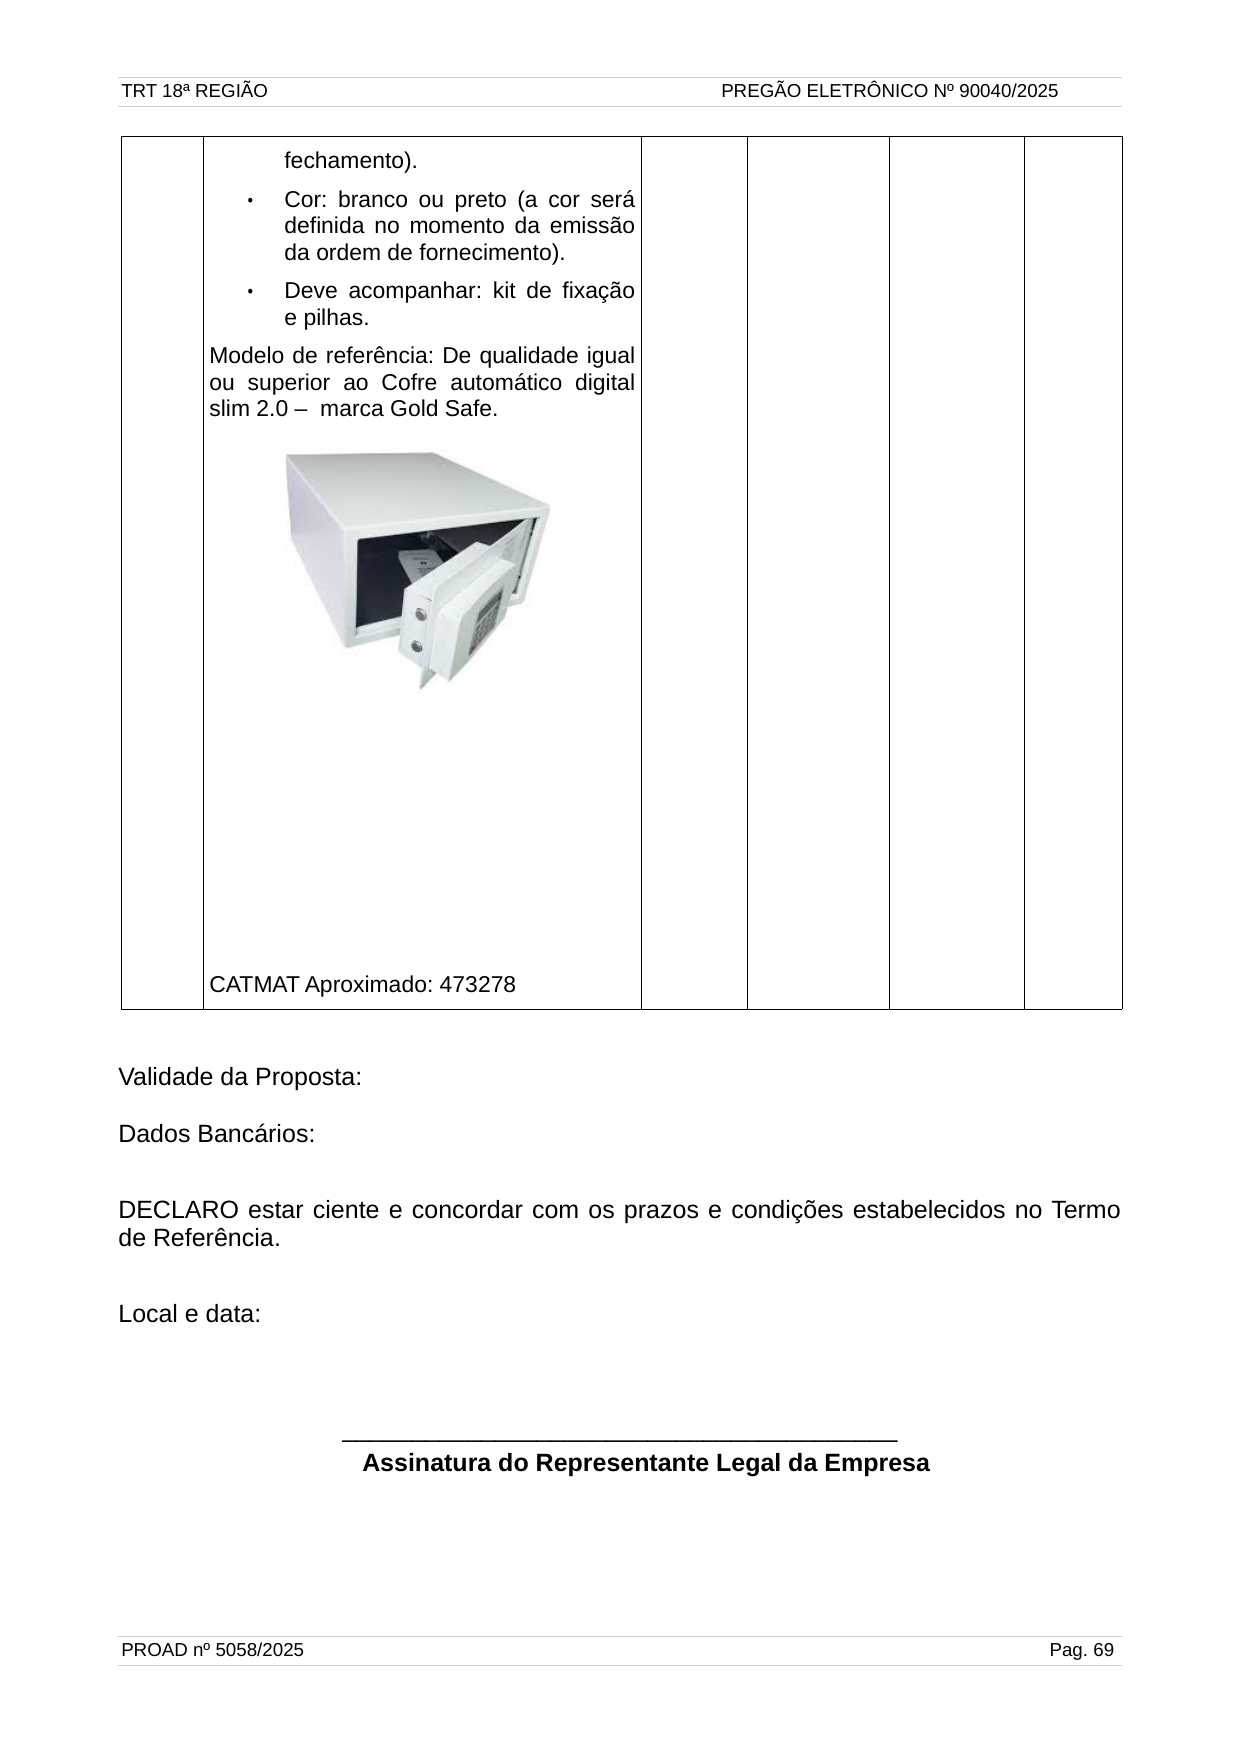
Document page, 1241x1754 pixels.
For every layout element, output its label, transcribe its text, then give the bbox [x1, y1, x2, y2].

text Validade da Proposta: [118, 1062, 1122, 1091]
table_cell [1025, 137, 1122, 1009]
text Assinatura do Representante Legal da Empresa [177, 1448, 1122, 1477]
table_cell CATMAT Aproximado: 473278 [204, 704, 641, 1009]
table_cell [122, 137, 203, 1009]
text Dados Bancários: [118, 1119, 1122, 1148]
table_cell fechamento). Cor: branco ou preto (a cor será definida no momento da emissão da ordem de fornecimento). Deve acompanhar: kit de fixação e pilhas. Modelo de referência: De qualidade igual ou superior ao Cofre automático digital slim 2.0 – marca Gold Safe. [204, 137, 641, 703]
table_cell [748, 137, 889, 1009]
text DECLARO estar ciente e concordar com os prazos e condições estabelecidos no Termo de Referência. [118, 1195, 1122, 1252]
text Local e data: [118, 1299, 1122, 1327]
table_cell [642, 137, 747, 1009]
text ________________________________________ [118, 1414, 1122, 1442]
picture [285, 439, 550, 704]
table_cell [890, 137, 1024, 1009]
